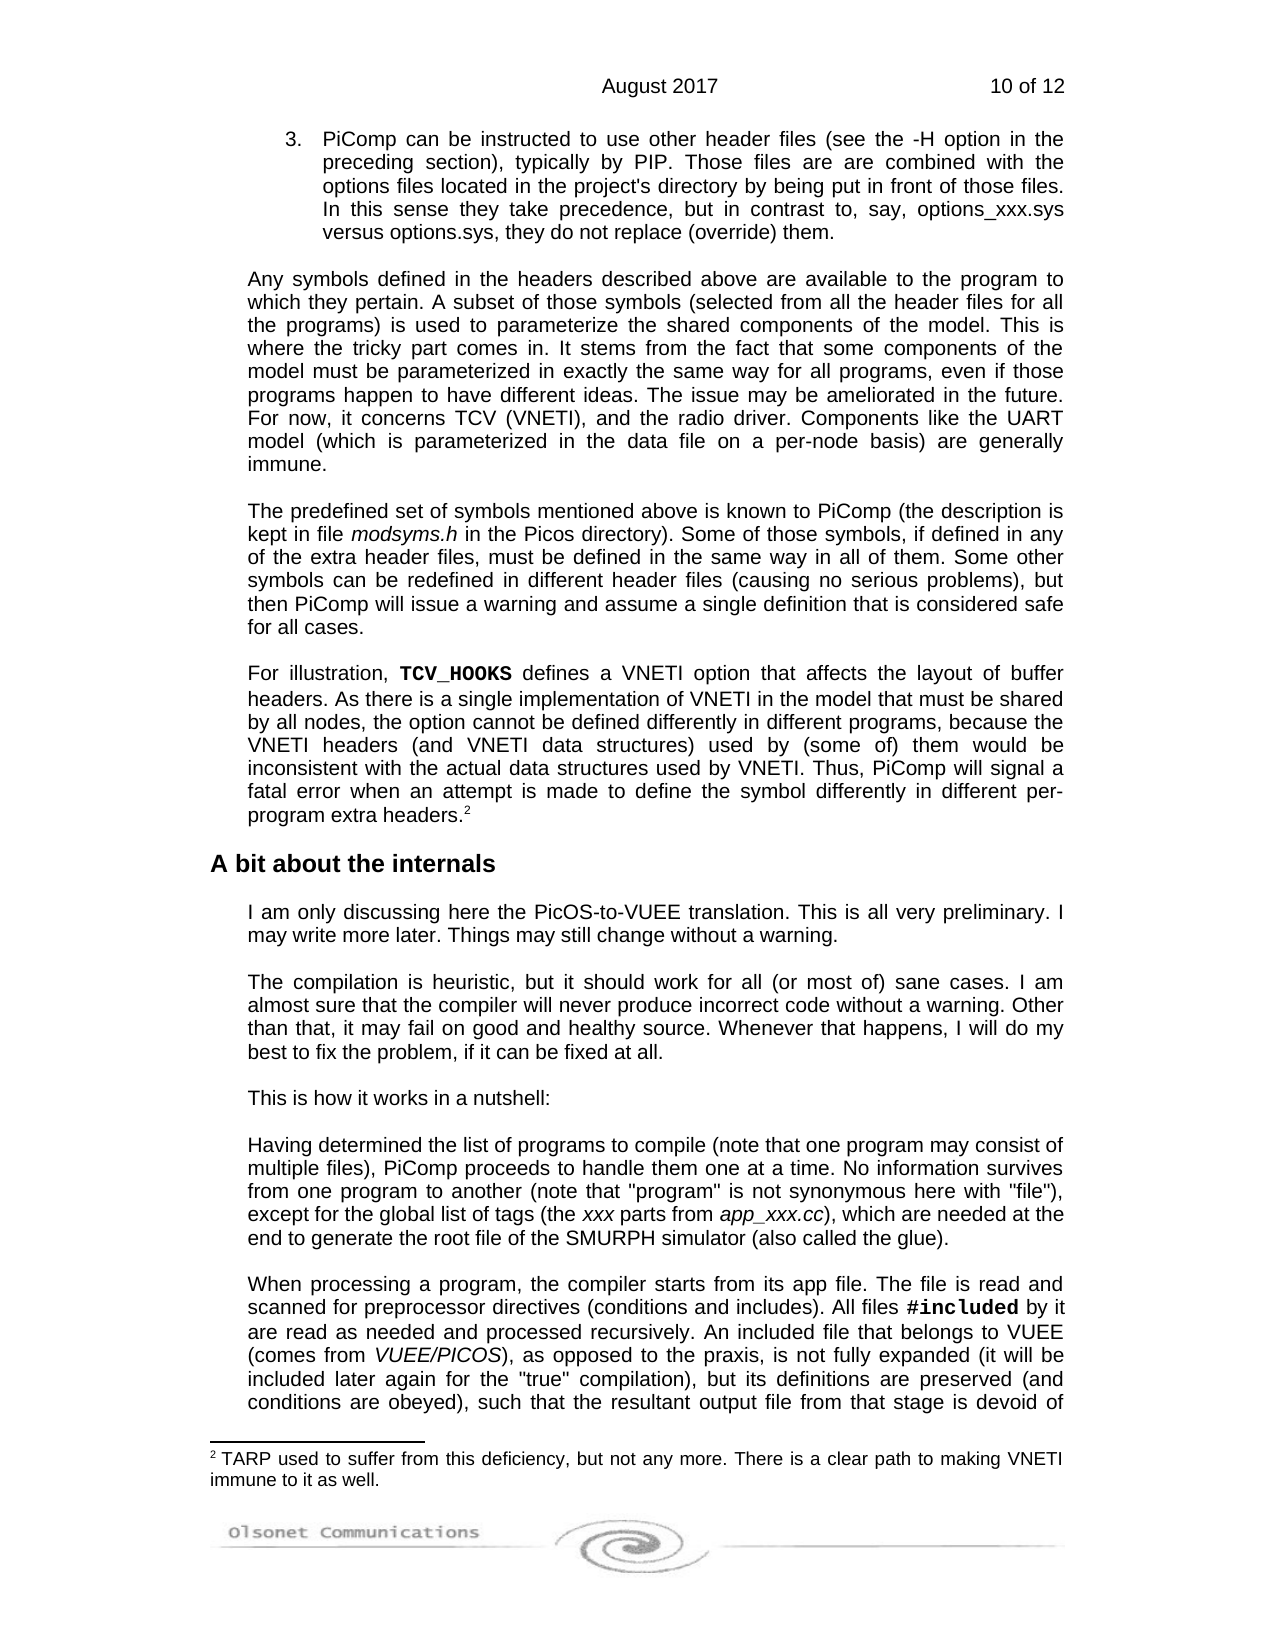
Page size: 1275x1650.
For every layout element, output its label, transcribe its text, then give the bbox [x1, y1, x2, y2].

text TARP used to suffer from this deficiency, but not any more. There is a clear path to making VNETI immune to it as well. [210, 1448, 1065, 1490]
text This is how it works in a nutshell: [247, 1087, 1065, 1110]
text I am only discussing here the PicOS-to-VUEE translation. This is all very preliminary. I may write more later. Things may still change without a warning. [247, 901, 1065, 947]
list PiComp can be instructed to use other header files (see the -H option in the preceding section), typically by PIP. Those files are are combined with the options files located in the project's directory by being put in front of those files. In this sense they take precedence, but in contrast to, say, options_xxx.sys versus options.sys, they do not replace (override) them. [285, 128, 1065, 244]
subtitle A bit about the internals [210, 850, 1065, 878]
text The predefined set of symbols mentioned above is known to PiComp (the description is kept in file modsyms.h in the Picos directory). Some of those symbols, if defined in any of the extra header files, must be defined in the same way in all of them. Some other symbols can be redefined in different header files (causing no serious problems), but then PiComp will issue a warning and assume a single definition that is considered safe for all cases. [247, 499, 1065, 639]
text For illustration, TCV_HOOKS defines a VNETI option that affects the layout of buffer headers. As there is a single implementation of VNETI in the model that must be shared by all nodes, the option cannot be defined differently in different programs, because the VNETI headers (and VNETI data structures) used by (some of) them would be inconsistent with the actual data structures used by VNETI. Thus, PiComp will signal a fatal error when an attempt is made to define the symbol differently in different per-program extra headers. [247, 662, 1065, 826]
text The compilation is heuristic, but it should work for all (or most of) sane cases. I am almost sure that the compiler will never produce incorrect code without a warning. Other than that, it may fail on good and healthy source. Whenever that happens, I will do my best to fix the problem, if it can be fixed at all. [247, 971, 1065, 1063]
text Having determined the list of programs to compile (note that one program may consist of multiple files), PiComp proceeds to handle them one at a time. No information survives from one program to another (note that "program" is not synonymous here with "file"), except for the global list of tags (the xxx parts from app_xxx.cc), which are needed at the end to generate the root file of the SMURPH simulator (also called the glue). [247, 1133, 1065, 1249]
text When processing a program, the compiler starts from its app file. The file is read and scanned for preprocessor directives (conditions and includes). All files #included by it are read as needed and processed recursively. An included file that belongs to VUEE (comes from VUEE/PICOS), as opposed to the praxis, is not fully expanded (it will be included later again for the "true" compilation), but its definitions are preserved (and conditions are obeyed), such that the resultant output file from that stage is devoid of [247, 1272, 1065, 1414]
text Any symbols defined in the headers described above are available to the program to which they pertain. A subset of those symbols (selected from all the header files for all the programs) is used to parameterize the shared components of the model. This is where the tricky part comes in. It stems from the fact that some components of the model must be parameterized in exactly the same way for all programs, even if those programs happen to have different ideas. The issue may be ameliorated in the future. For now, it concerns TCV (VNETI), and the radio driver. Components like the UART model (which is parameterized in the data file on a per-node basis) are generally immune. [247, 267, 1065, 476]
picture [210, 1504, 1065, 1596]
